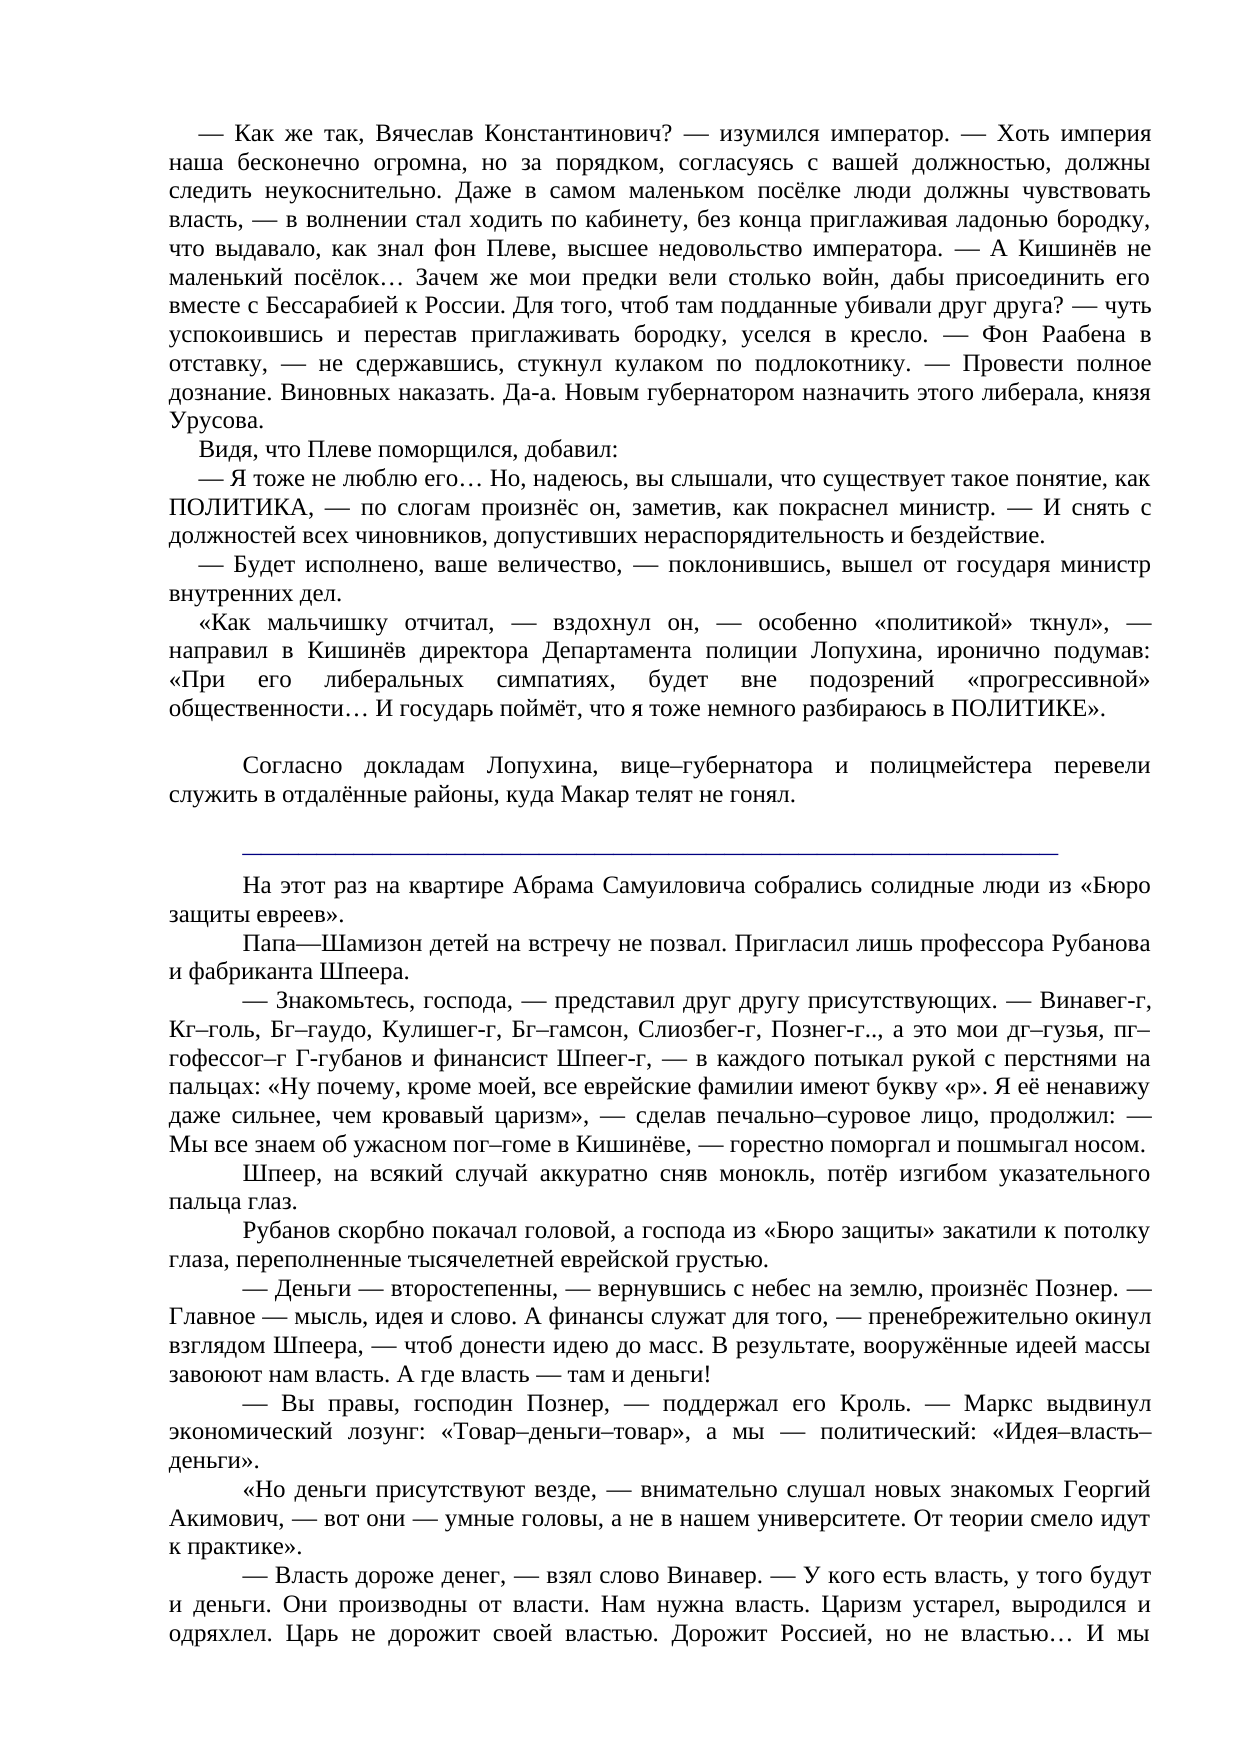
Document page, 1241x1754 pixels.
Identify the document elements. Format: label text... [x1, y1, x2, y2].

text — Знакомьтесь, господа, — представил друг другу присутствующих. — Винавег-г, Кг–голь, Бг–гаудо, Кулишег-г, Бг–гамсон, Слиозбег-г, Познег-г.., а это мои дг–гузья, пг–гофессог–г Г-губанов и финансист Шпеег-г, — в каждого потыкал рукой с перстнями на пальцах: «Ну почему, кроме моей, все еврейские фамилии имеют букву «р». Я её ненавижу даже сильнее, чем кровавый царизм», — сделав печально–суровое лицо, продолжил: — Мы все знаем об ужасном пог–гоме в Кишинёве, — горестно поморгал и пошмыгал носом. [169, 985, 1152, 1158]
text — Я тоже не люблю его… Но, надеюсь, вы слышали, что существует такое понятие, как ПОЛИТИКА, — по слогам произнёс он, заметив, как покраснел министр. — И снять с должностей всех чиновников, допустивших нераспорядительность и бездействие. [169, 463, 1152, 549]
text — Будет исполнено, ваше величество, — поклонившись, вышел от государя министр внутренних дел. [169, 549, 1152, 607]
text «Но деньги присутствуют везде, — внимательно слушал новых знакомых Георгий Акимович, — вот они — умные головы, а не в нашем университете. От теории смело идут к практике». [169, 1474, 1152, 1560]
text Шпеер, на всякий случай аккуратно сняв монокль, потёр изгибом указательного пальца глаз. [169, 1158, 1152, 1215]
text Рубанов скорбно покачал головой, а господа из «Бюро защиты» закатили к потолку глаза, переполненные тысячелетней еврейской грустью. [169, 1215, 1152, 1273]
text На этот раз на квартире Абрама Самуиловича собрались солидные люди из «Бюро защиты евреев». [169, 870, 1152, 928]
text — Власть дороже денег, — взял слово Винавер. — У кого есть власть, у того будут и деньги. Они производны от власти. Нам нужна власть. Царизм устарел, выродился и одряхлел. Царь не дорожит своей властью. Дорожит Россией, но не властью… И мы [169, 1560, 1152, 1646]
text — Как же так, Вячеслав Константинович? — изумился император. — Хоть империя наша бесконечно огромна, но за порядком, согласуясь с вашей должностью, должны следить неукоснительно. Даже в самом маленьком посёлке люди должны чувствовать власть, — в волнении стал ходить по кабинету, без конца приглаживая ладонью бородку, что выдавало, как знал фон Плеве, высшее недовольство императора. — А Кишинёв не маленький посёлок… Зачем же мои предки вели столько войн, дабы присоединить его вместе с Бессарабией к России. Для того, чтоб там подданные убивали друг друга? — чуть успокоившись и перестав приглаживать бородку, уселся в кресло. — Фон Раабена в отставку, — не сдержавшись, стукнул кулаком по подлокотнику. — Провести полное дознание. Виновных наказать. Да-а. Новым губернатором назначить этого либерала, князя Урусова. [169, 118, 1152, 434]
text — Деньги — второстепенны, — вернувшись с небес на землю, произнёс Познер. — Главное — мысль, идея и слово. А финансы служат для того, — пренебрежительно окинул взглядом Шпеера, — чтоб донести идею до масс. В результате, вооружённые идеей массы завоюют нам власть. А где власть — там и деньги! [169, 1273, 1152, 1388]
text — Вы правы, господин Познер, — поддержал его Кроль. — Маркс выдвинул экономический лозунг: «Товар–деньги–товар», а мы — политический: «Идея–власть–деньги». [169, 1388, 1152, 1474]
text «Как мальчишку отчитал, — вздохнул он, — особенно «политикой» ткнул», — направил в Кишинёв директора Департамента полиции Лопухина, иронично подумав: «При его либеральных симпатиях, будет вне подозрений «прогрессивной» общественности… И государь поймёт, что я тоже немного разбираюсь в ПОЛИТИКЕ». [169, 607, 1152, 722]
text Согласно докладам Лопухина, вице–губернатора и полицмейстера перевели служить в отдалённые районы, куда Макар телят не гонял. [169, 751, 1152, 808]
text Папа—Шамизон детей на встречу не позвал. Пригласил лишь профессора Рубанова и фабриканта Шпеера. [169, 928, 1152, 985]
text Видя, что Плеве поморщился, добавил: [169, 434, 1152, 463]
subtitle ____________________________________________ [169, 820, 1152, 858]
